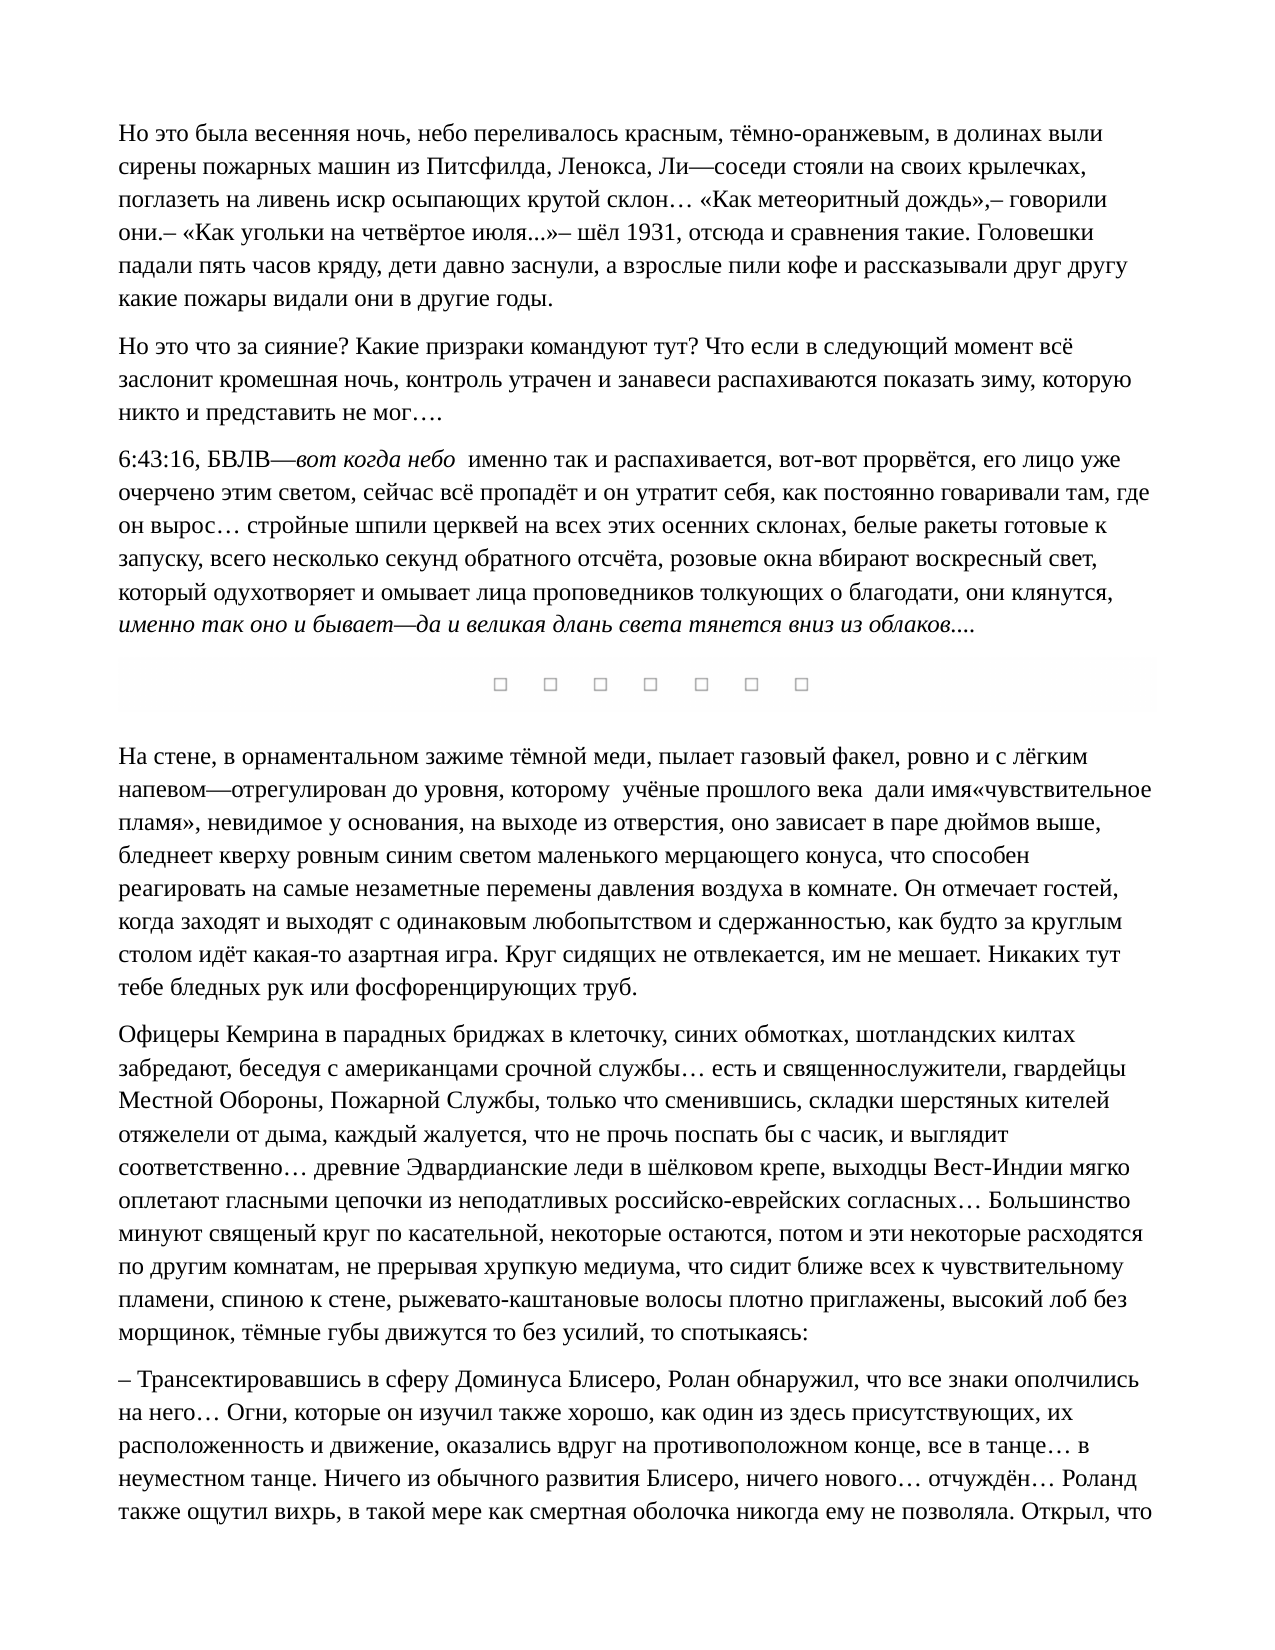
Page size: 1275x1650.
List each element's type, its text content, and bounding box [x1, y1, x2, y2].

picture [118, 657, 1157, 712]
text На стене, в орнаментальном зажиме тёмной меди, пылает газовый факел, ровно и с лёгким напевом—отрегулирован до уровня, которому учёные прошлого века дали имя«чувствительное пламя», невидимое у основания, на выходе из отверстия, оно зависает в паре дюймов выше, бледнеет кверху ровным синим светом маленького мерцающего конуса, что способен реагировать на самые незаметные перемены давления воздуха в комнате. Он отмечает гостей, когда заходят и выходят с одинаковым любопытством и сдержанностью, как будто за круглым столом идёт какая-то азартная игра. Круг сидящих не отвлекается, им не мешает. Никаких тут тебе бледных рук или фосфоренцирующих труб. [118, 741, 1157, 1001]
text Но это что за сияние? Какие призраки командуют тут? Что если в следующий момент всё заслонит кромешная ночь, контроль утрачен и занавеси распахиваются показать зиму, которую никто и представить не мог…. [118, 331, 1157, 426]
text – Трансектировавшись в сферу Доминуса Блисеро, Ролан обнаружил, что все знаки ополчились на него… Огни, которые он изучил также хорошо, как один из здесь присутствующих, их расположенность и движение, оказались вдруг на противоположном конце, все в танце… в неуместном танце. Ничего из обычного развития Блисеро, ничего нового… отчуждён… Роланд также ощутил вихрь, в такой мере как смертная оболочка никогда ему не позволяла. Открыл, что [118, 1364, 1157, 1525]
text Офицеры Кемрина в парадных бриджах в клеточку, синих обмотках, шотландских килтах забредают, беседуя с американцами срочной службы… есть и священнослужители, гвардейцы Местной Обороны, Пожарной Службы, только что сменившись, складки шерстяных кителей отяжелели от дыма, каждый жалуется, что не прочь поспать бы с часик, и выглядит соответственно… древние Эдвардианские леди в шёлковом крепе, выходцы Вест-Индии мягко оплетают гласными цепочки из неподатливых российско-еврейских согласных… Большинство минуют священый круг по касательной, некоторые остаются, потом и эти некоторые расходятся по другим комнатам, не прерывая хрупкую медиума, что сидит ближе всех к чувствительному пламени, спиною к стене, рыжевато-каштановые волосы плотно приглажены, высокий лоб без морщинок, тёмные губы движутся то без усилий, то спотыкаясь: [118, 1019, 1157, 1346]
text 6:43:16, БВЛВ—вот когда небо именно так и распахивается, вот-вот прорвётся, его лицо уже очерчено этим светом, сейчас всё пропадёт и он утратит себя, как постоянно говаривали там, где он вырос… стройные шпили церквей на всех этих осенних склонах, белые ракеты готовые к запуску, всего несколько секунд обратного отсчёта, розовые окна вбирают воскресный свет, который одухотворяет и омывает лица проповедников толкующих о благодати, они клянутся, именно так оно и бывает—да и великая длань света тянется вниз из облаков.... [118, 444, 1157, 638]
text Но это была весенняя ночь, небо переливалось красным, тёмно-оранжевым, в долинах выли сирены пожарных машин из Питсфилда, Ленокса, Ли—соседи стояли на своих крылечках, поглазеть на ливень искр осыпающих крутой склон… «Как метеоритный дождь»,– говорили они.– «Как угольки на четвёртое июля...»– шёл 1931, отсюда и сравнения такие. Головешки падали пять часов кряду, дети давно заснули, а взрослые пили кофе и рассказывали друг другу какие пожары видали они в другие годы. [118, 118, 1157, 312]
